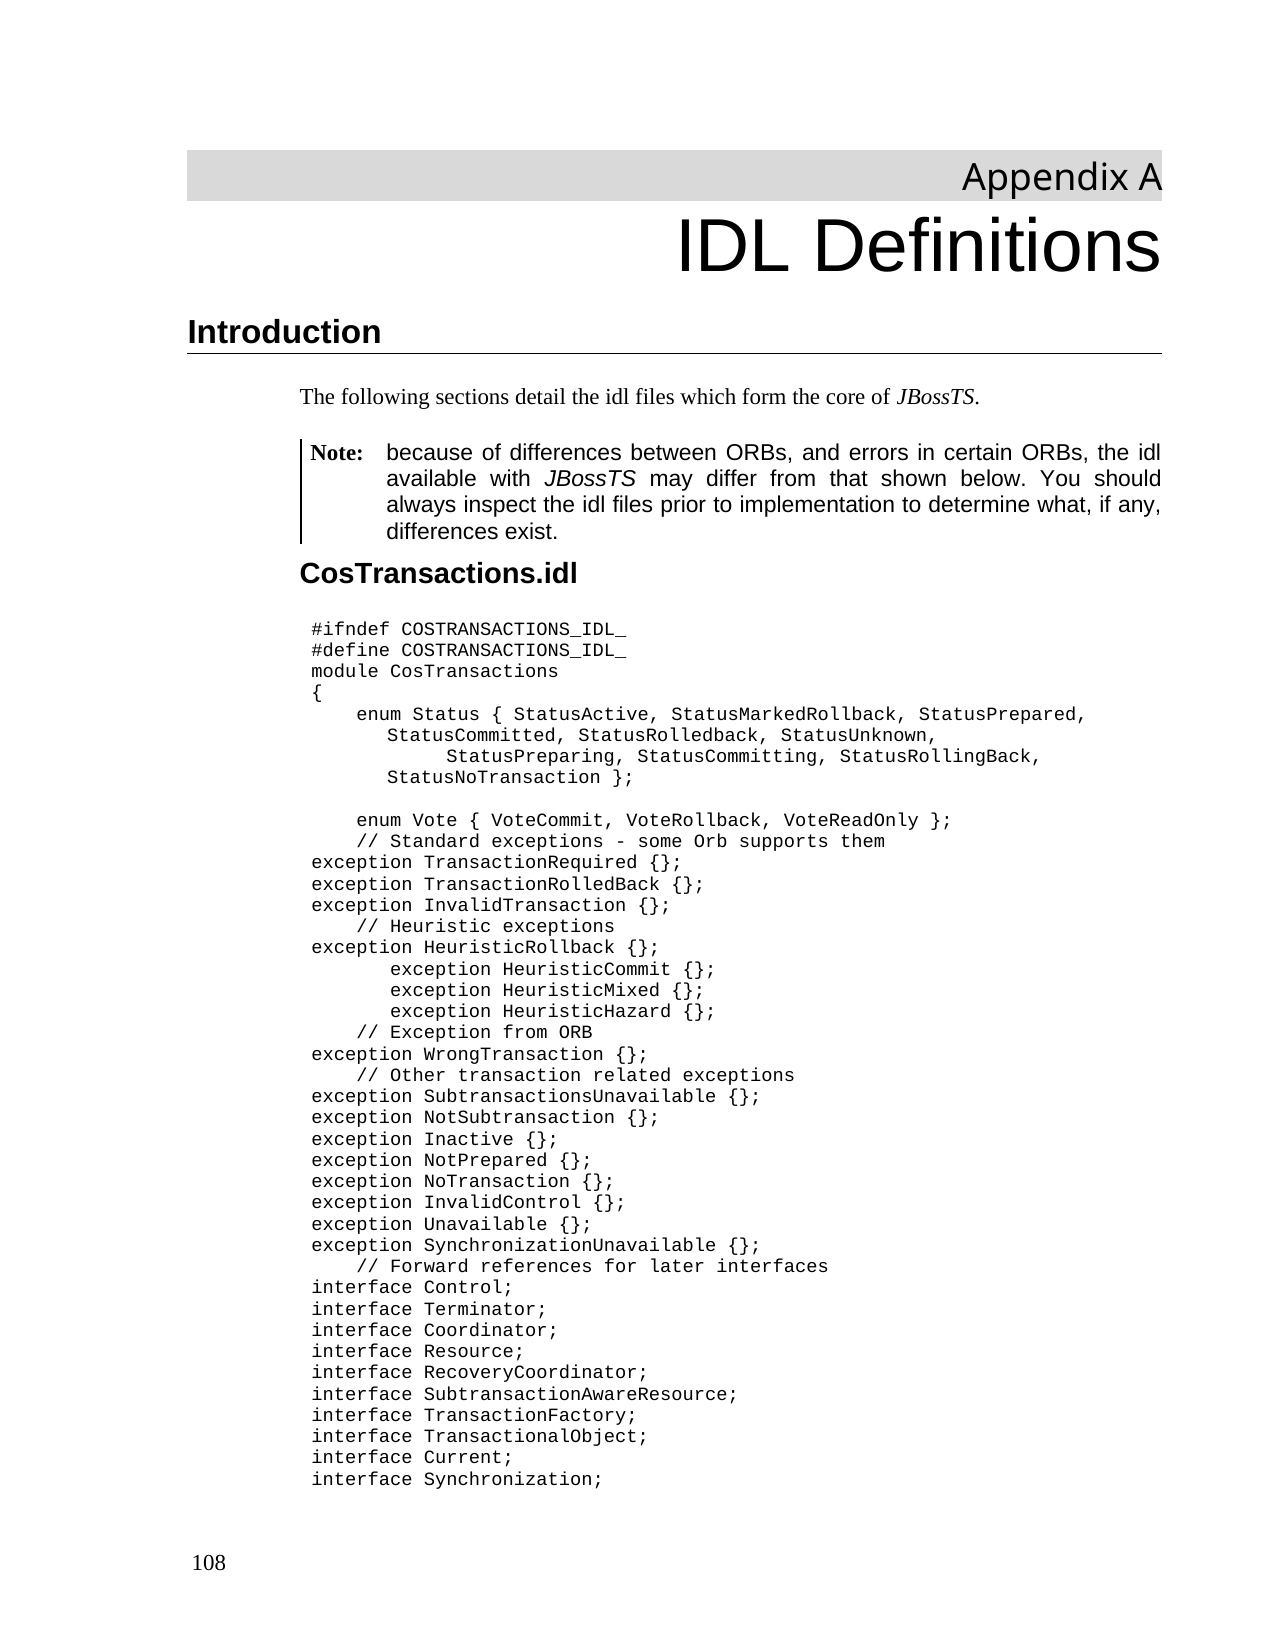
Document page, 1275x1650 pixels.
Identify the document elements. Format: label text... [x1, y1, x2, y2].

text interface Control; interface Terminator; interface Coordinator; interface Resource; interface RecoveryCoordinator; interface SubtransactionAwareResource; interface TransactionFactory; interface TransactionalObject; interface Current; interface Synchronization; [311, 1278, 1162, 1491]
text // Forward references for later interfaces [311, 1257, 1162, 1278]
text exception HeuristicRollback {}; exception HeuristicCommit {}; exception HeuristicMixed {}; exception HeuristicHazard {}; [311, 938, 1162, 1023]
text // Other transaction related exceptions [311, 1066, 1162, 1087]
text #ifndef COSTRANSACTIONS_IDL_ #define COSTRANSACTIONS_IDL_ [311, 619, 1162, 662]
subtitle CosTransactions.idl [187, 557, 1162, 590]
text exception TransactionRequired {}; exception TransactionRolledBack {}; exception InvalidTransaction {}; [311, 853, 1162, 917]
subtitle Introduction [187, 312, 1162, 353]
title IDL Definitions [302, 201, 1162, 287]
text module CosTransactions { enum Status { StatusActive, StatusMarkedRollback, StatusPrepared, StatusCommitted, StatusRolledback, StatusUnknown, StatusPreparing, StatusCommitting, StatusRollingBack, StatusNoTransaction }; enum Vote { VoteCommit, VoteRollback, VoteReadOnly }; [311, 662, 1162, 832]
text // Standard exceptions - some Orb supports them [311, 832, 1162, 853]
text // Exception from ORB [311, 1023, 1162, 1044]
text The following sections detail the idl files which form the core of JBossTS. [299, 383, 1162, 409]
text exception WrongTransaction {}; [311, 1044, 1162, 1066]
text exception SubtransactionsUnavailable {}; exception NotSubtransaction {}; exception Inactive {}; exception NotPrepared {}; exception NoTransaction {}; exception InvalidControl {}; exception Unavailable {}; exception SynchronizationUnavailable {}; [311, 1087, 1162, 1257]
list because of differences between ORBs, and errors in certain ORBs, the idl available with JBossTS may differ from that shown below. You should always inspect the idl files prior to implementation to determine what, if any, differences exist. [300, 438, 1162, 544]
text // Heuristic exceptions [311, 917, 1162, 938]
